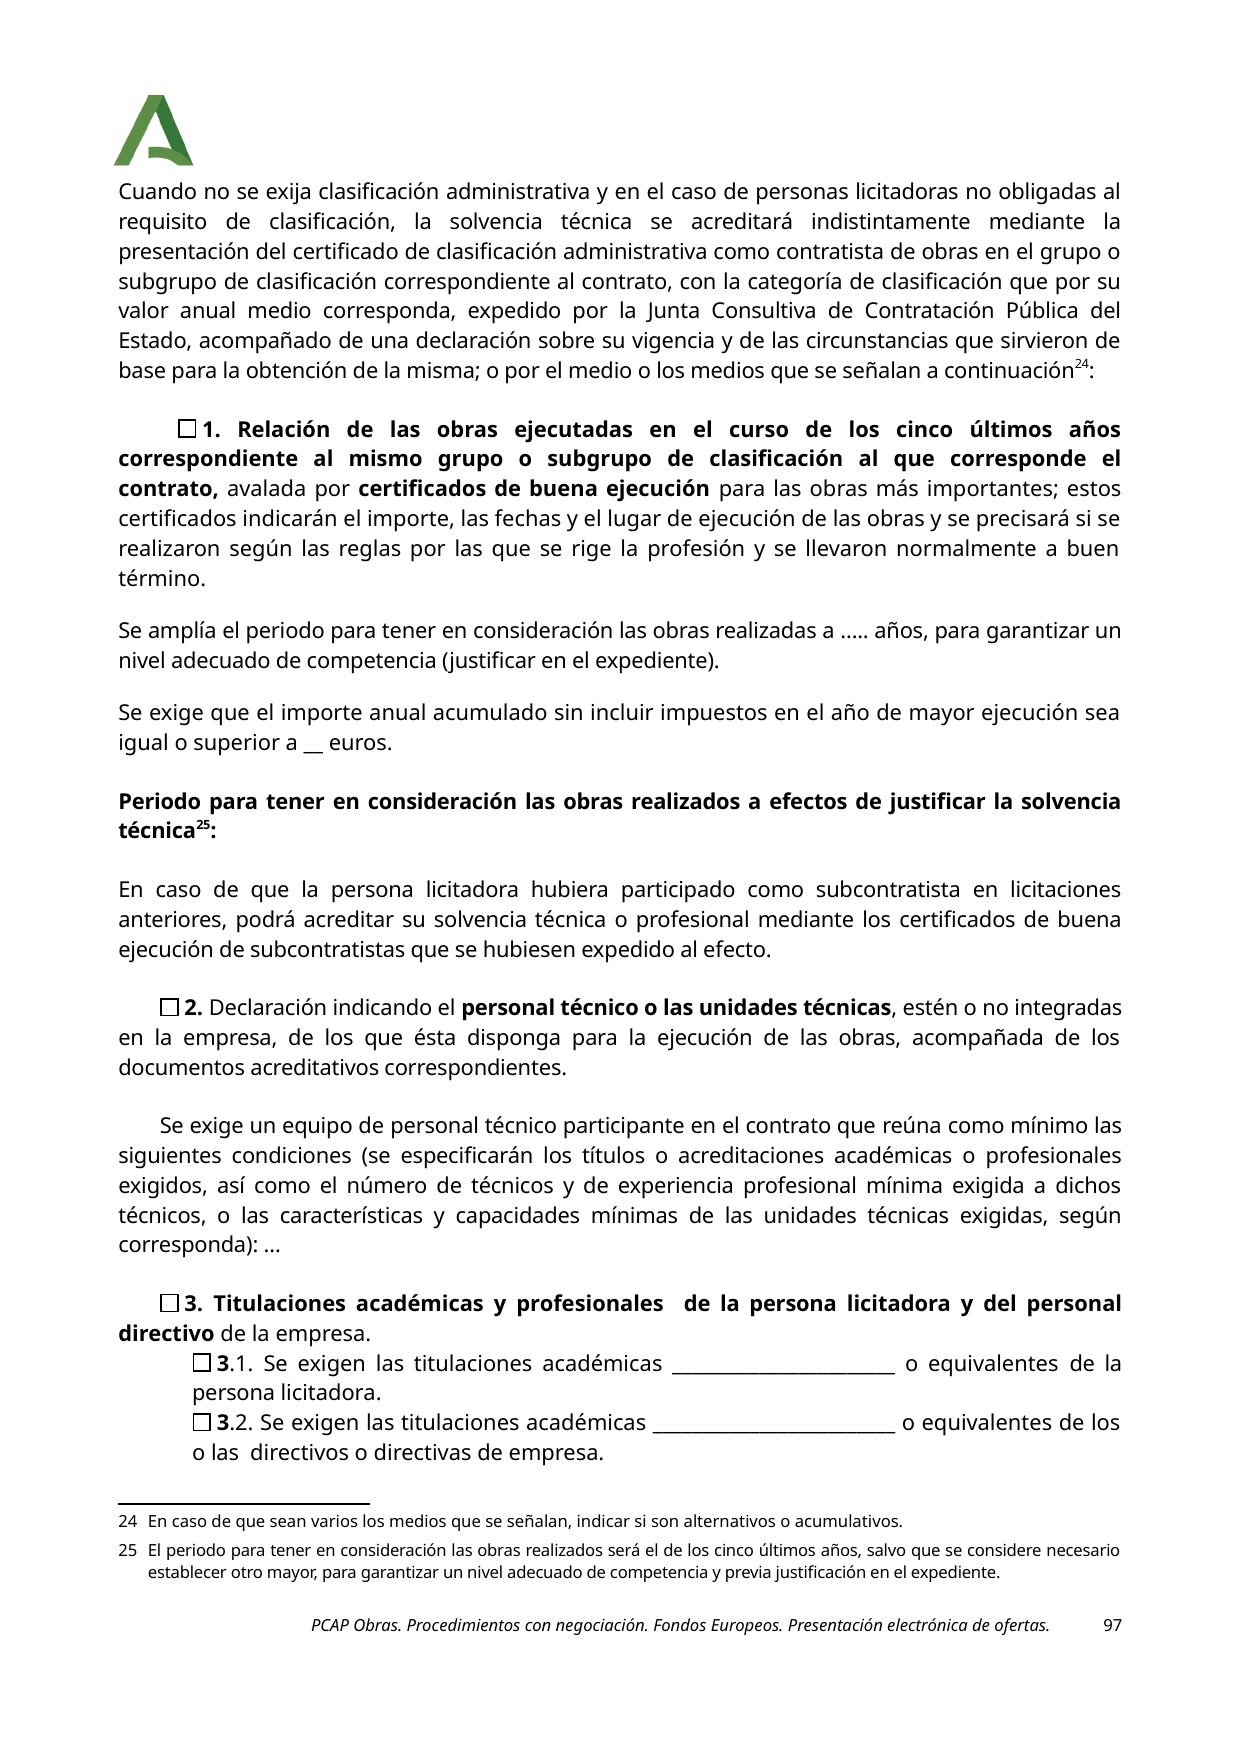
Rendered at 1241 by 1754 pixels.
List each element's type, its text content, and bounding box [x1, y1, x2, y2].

text Se exige un equipo de personal técnico participante en el contrato que reúna como mínimo las siguientes condiciones (se especificarán los títulos o acreditaciones académicas o profesionales exigidos, así como el número de técnicos y de experiencia profesional mínima exigida a dichos técnicos, o las características y capacidades mínimas de las unidades técnicas exigidas, según corresponda): … [118, 1110, 1122, 1259]
text 3. Titulaciones académicas y profesionales de la persona licitadora y del personal directivo de la empresa. [118, 1288, 1122, 1348]
text 3.2. Se exigen las titulaciones académicas _________________________ o equivalentes de los o las directivos o directivas de empresa. [192, 1407, 1122, 1467]
text Cuando no se exija clasificación administrativa y en el caso de personas licitadoras no obligadas al requisito de clasificación, la solvencia técnica se acreditará indistintamente mediante la presentación del certificado de clasificación administrativa como contratista de obras en el grupo o subgrupo de clasificación correspondiente al contrato, con la categoría de clasificación que por su valor anual medio corresponda, expedido por la Junta Consultiva de Contratación Pública del Estado, acompañado de una declaración sobre su vigencia y de las circunstancias que sirvieron de base para la obtención de la misma; o por el medio o los medios que se señalan a continuación: [118, 176, 1122, 385]
text 3.1. Se exigen las titulaciones académicas _______________________ o equivalentes de la persona licitadora. [192, 1348, 1122, 1407]
text Se exige que el importe anual acumulado sin incluir impuestos en el año de mayor ejecución sea igual o superior a __ euros. [118, 697, 1122, 757]
text Se amplía el periodo para tener en consideración las obras realizadas a ….. años, para garantizar un nivel adecuado de competencia (justificar en el expediente). [118, 615, 1122, 675]
picture [109, 90, 198, 170]
text Periodo para tener en consideración las obras realizados a efectos de justificar la solvencia técnica: [118, 786, 1122, 845]
text 2. Declaración indicando el personal técnico o las unidades técnicas, estén o no integradas en la empresa, de los que ésta disponga para la ejecución de las obras, acompañada de los documentos acreditativos correspondientes. [118, 992, 1122, 1082]
text El periodo para tener en consideración las obras realizados será el de los cinco últimos años, salvo que se considere necesario establecer otro mayor, para garantizar un nivel adecuado de competencia y previa justificación en el expediente. [118, 1538, 1122, 1584]
text En caso de que sean varios los medios que se señalan, indicar si son alternativos o acumulativos. [118, 1509, 1122, 1532]
text En caso de que la persona licitadora hubiera participado como subcontratista en licitaciones anteriores, podrá acreditar su solvencia técnica o profesional mediante los certificados de buena ejecución de subcontratistas que se hubiesen expedido al efecto. [118, 874, 1122, 963]
text 1. Relación de las obras ejecutadas en el curso de los cinco últimos años correspondiente al mismo grupo o subgrupo de clasificación al que corresponde el contrato, avalada por certificados de buena ejecución para las obras más importantes; estos certificados indicarán el importe, las fechas y el lugar de ejecución de las obras y se precisará si se realizaron según las reglas por las que se rige la profesión y se llevaron normalmente a buen término. [118, 414, 1122, 592]
